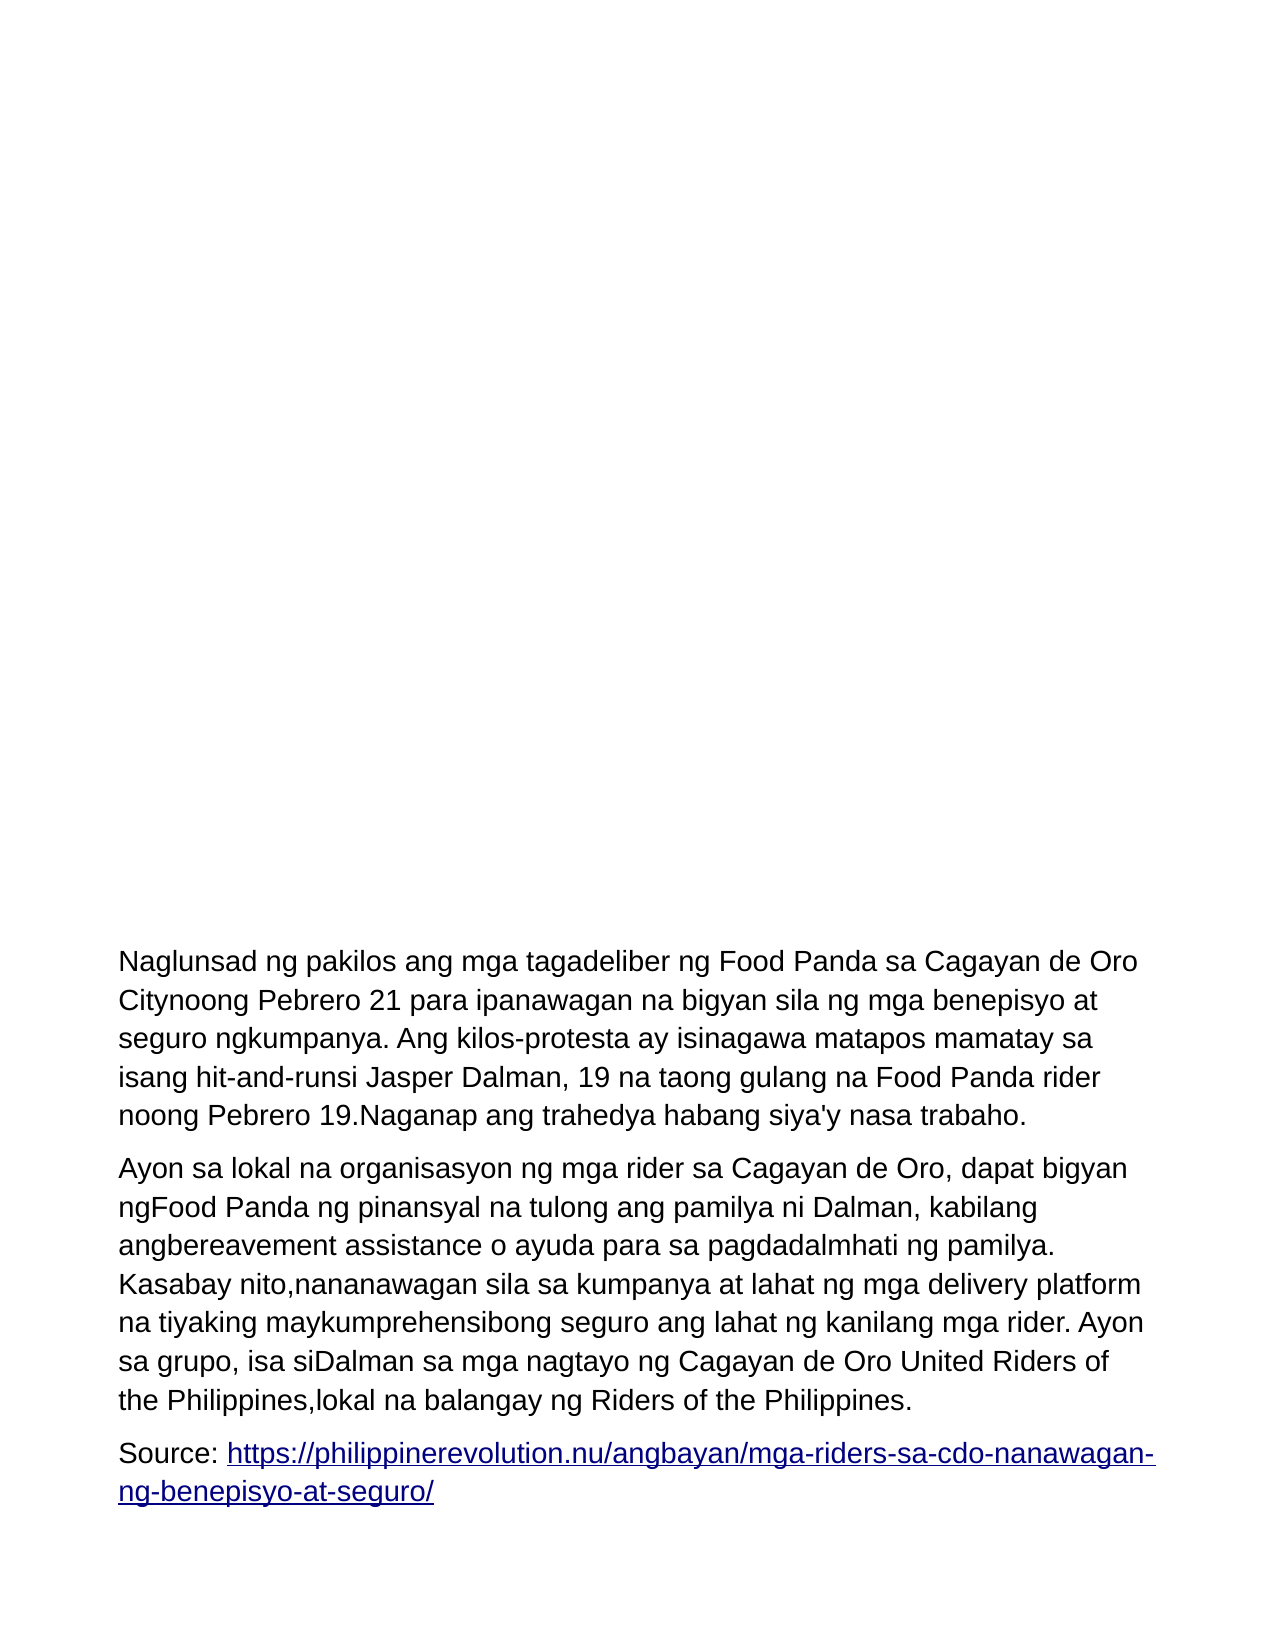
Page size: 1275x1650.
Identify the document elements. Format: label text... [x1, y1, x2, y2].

text Naglunsad ng pakilos ang mga tagadeliber ng Food Panda sa Cagayan de Oro Citynoong Pebrero 21 para ipanawagan na bigyan sila ng mga benepisyo at seguro ngkumpanya. Ang kilos-protesta ay isinagawa matapos mamatay sa isang hit-and-runsi Jasper Dalman, 19 na taong gulang na Food Panda rider noong Pebrero 19.Naganap ang trahedya habang siya'y nasa trabaho. [118, 944, 1157, 1132]
text Ayon sa lokal na organisasyon ng mga rider sa Cagayan de Oro, dapat bigyan ngFood Panda ng pinansyal na tulong ang pamilya ni Dalman, kabilang angbereavement assistance o ayuda para sa pagdadalmhati ng pamilya. Kasabay nito,nananawagan sila sa kumpanya at lahat ng mga delivery platform na tiyaking maykumprehensibong seguro ang lahat ng kanilang mga rider. Ayon sa grupo, isa siDalman sa mga nagtayo ng Cagayan de Oro United Riders of the Philippines,lokal na balangay ng Riders of the Philippines. [118, 1151, 1157, 1416]
text Source: https://philippinerevolution.nu/angbayan/mga-riders-sa-cdo-nanawagan-ng-benepisyo-at-seguro/ [118, 1436, 1157, 1508]
